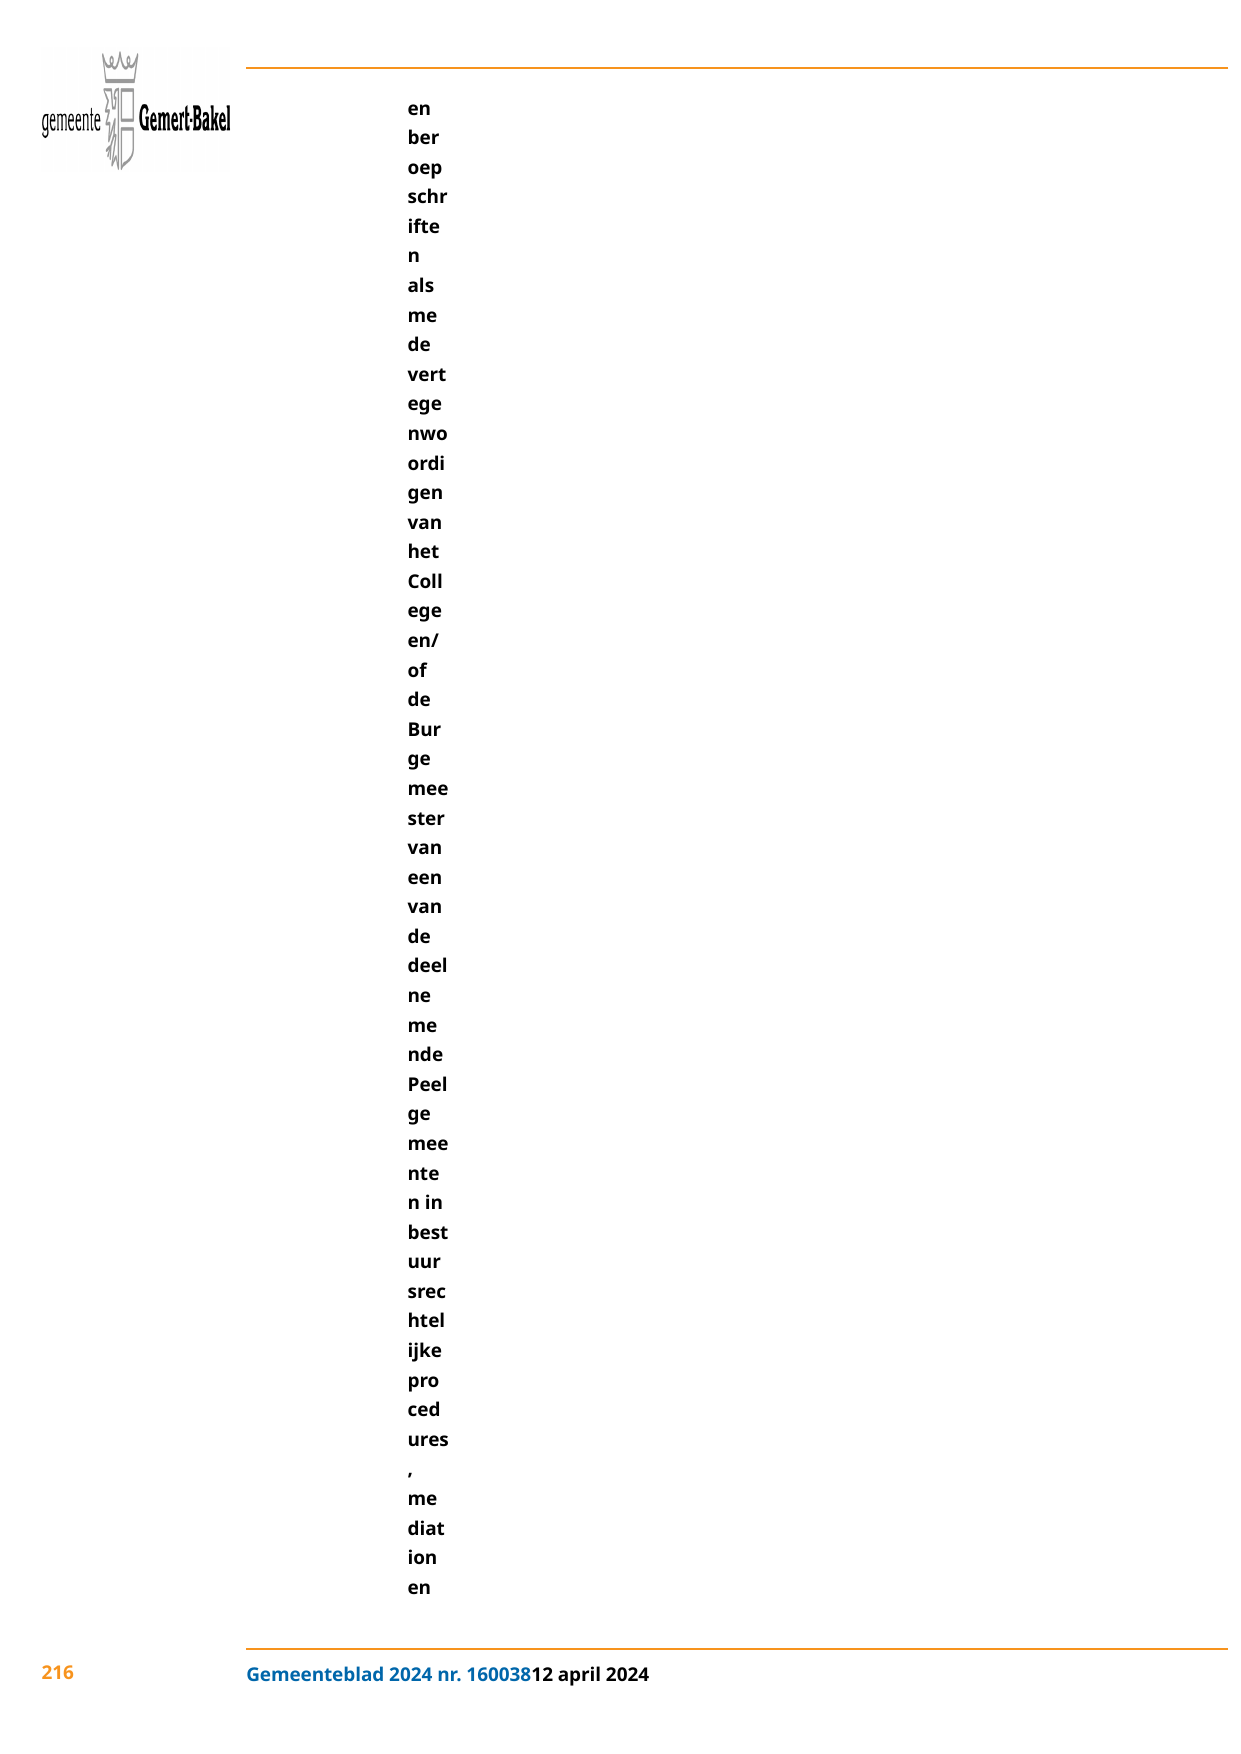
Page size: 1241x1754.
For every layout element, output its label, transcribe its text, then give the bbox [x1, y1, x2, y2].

table_cell [549, 95, 649, 1600]
table_cell [1051, 95, 1152, 1600]
table_cell en beroepschriften alsmede vertegenwoordigen van het College en/of de Burgemeester van een van de deelnemende Peelgemeenten in bestuursrechtelijke procedures, mediation en [348, 95, 449, 1600]
table_cell [951, 95, 1051, 1600]
table_cell [850, 95, 951, 1600]
table_cell [248, 95, 348, 1600]
picture [41, 47, 231, 172]
table_cell [449, 95, 549, 1600]
table_cell [750, 95, 850, 1600]
table_cell [650, 95, 750, 1600]
